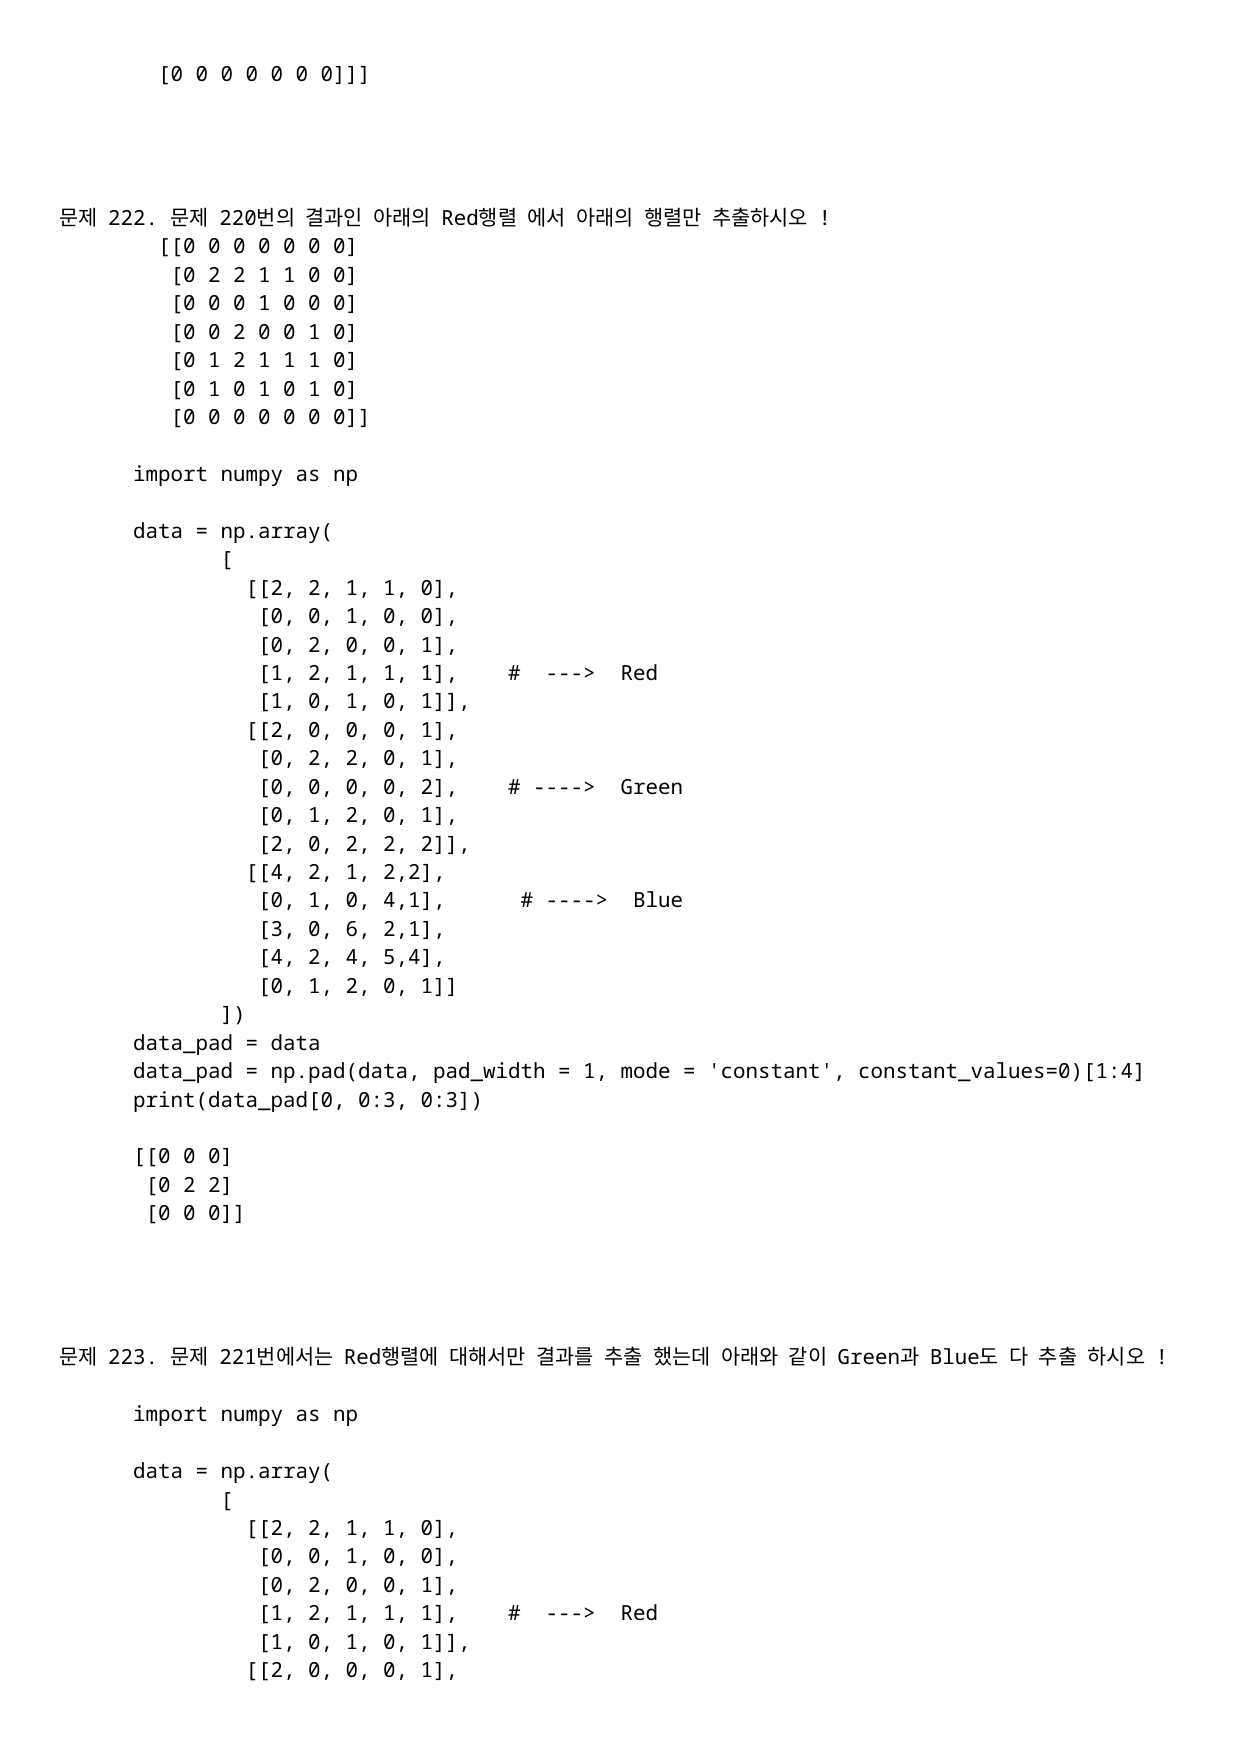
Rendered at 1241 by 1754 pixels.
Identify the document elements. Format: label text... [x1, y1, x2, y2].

text [2, 0, 2, 2, 2]], [59, 829, 1181, 857]
text ]) [59, 999, 1181, 1028]
text [0 0 0 0 0 0 0]]] [59, 59, 1181, 87]
text [0 2 2 1 1 0 0] [59, 260, 1181, 288]
text [0 0 2 0 0 1 0] [59, 317, 1181, 345]
text [[2, 2, 1, 1, 0], [59, 1513, 1181, 1542]
text [1, 0, 1, 0, 1]], [59, 687, 1181, 715]
text [3, 0, 6, 2,1], [59, 914, 1181, 942]
text [ [59, 1485, 1181, 1513]
text [0, 0, 0, 0, 2], # ----> Green [59, 772, 1181, 800]
text [1, 0, 1, 0, 1]], [59, 1627, 1181, 1655]
text [[2, 0, 0, 0, 1], [59, 715, 1181, 743]
text data = np.array( [59, 516, 1181, 544]
text 문제 223. 문제 221번에서는 Red행렬에 대해서만 결과를 추출 했는데 아래와 같이 Green과 Blue도 다 추출 하시오 ! [59, 1341, 1181, 1371]
text 문제 222. 문제 220번의 결과인 아래의 Red행렬 에서 아래의 행렬만 추출하시오 ! [59, 201, 1181, 232]
text [0, 1, 0, 4,1], # ----> Blue [59, 886, 1181, 914]
text [ [59, 544, 1181, 573]
text [[2, 2, 1, 1, 0], [59, 573, 1181, 601]
text [1, 2, 1, 1, 1], # ---> Red [59, 658, 1181, 687]
text [0 1 0 1 0 1 0] [59, 374, 1181, 402]
text [0 0 0 0 0 0 0]] [59, 402, 1181, 431]
text [1, 2, 1, 1, 1], # ---> Red [59, 1598, 1181, 1627]
text [0 0 0 1 0 0 0] [59, 288, 1181, 317]
text [0 0 0]] [59, 1198, 1181, 1227]
text [[4, 2, 1, 2,2], [59, 857, 1181, 886]
text data = np.array( [59, 1456, 1181, 1485]
text [[2, 0, 0, 0, 1], [59, 1655, 1181, 1684]
text data_pad = data [59, 1028, 1181, 1056]
text [0, 2, 2, 0, 1], [59, 743, 1181, 772]
text [0, 0, 1, 0, 0], [59, 1542, 1181, 1570]
text [0, 0, 1, 0, 0], [59, 601, 1181, 630]
text [[0 0 0] [59, 1142, 1181, 1170]
text import numpy as np [59, 1399, 1181, 1428]
text [0, 2, 0, 0, 1], [59, 630, 1181, 658]
text data_pad = np.pad(data, pad_width = 1, mode = 'constant', constant_values=0)[1:4] [59, 1056, 1181, 1085]
text [0 2 2] [59, 1170, 1181, 1198]
text [4, 2, 4, 5,4], [59, 942, 1181, 971]
text import numpy as np [59, 459, 1181, 487]
text [0, 1, 2, 0, 1]] [59, 971, 1181, 999]
text [0, 1, 2, 0, 1], [59, 800, 1181, 829]
text [0, 2, 0, 0, 1], [59, 1570, 1181, 1598]
text [0 1 2 1 1 1 0] [59, 345, 1181, 374]
text print(data_pad[0, 0:3, 0:3]) [59, 1085, 1181, 1113]
text [[0 0 0 0 0 0 0] [59, 232, 1181, 260]
